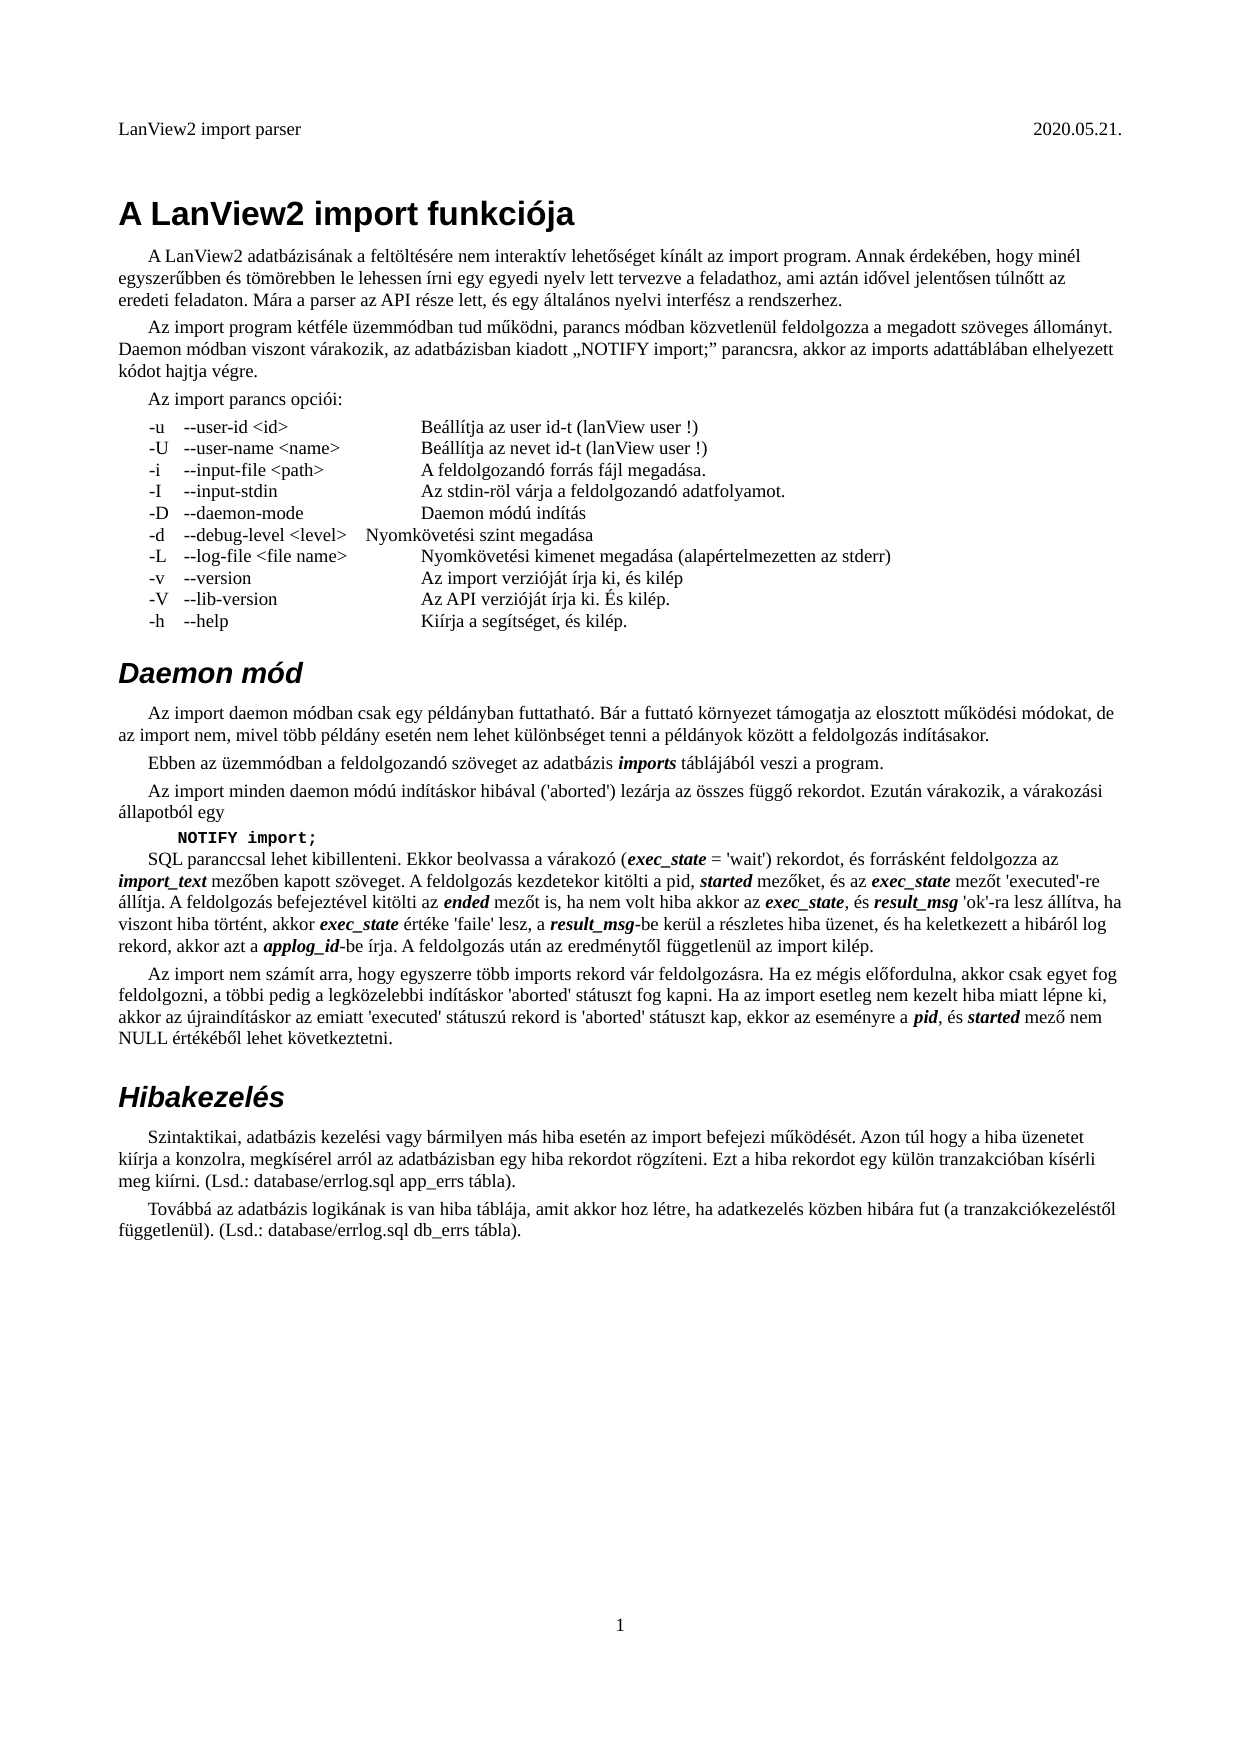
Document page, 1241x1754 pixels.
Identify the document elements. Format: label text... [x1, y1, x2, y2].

text Szintaktikai, adatbázis kezelési vagy bármilyen más hiba esetén az import befejezi működését. Azon túl hogy a hiba üzenetet kiírja a konzolra, megkísérel arról az adatbázisban egy hiba rekordot rögzíteni. Ezt a hiba rekordot egy külön tranzakcióban kísérli meg kiírni. (Lsd.: database/errlog.sql app_errs tábla). [118, 1126, 1122, 1191]
text SQL paranccsal lehet kibillenteni. Ekkor beolvassa a várakozó (exec_state = 'wait') rekordot, és forrásként feldolgozza az import_text mezőben kapott szöveget. A feldolgozás kezdetekor kitölti a pid, started mezőket, és az exec_state mezőt 'executed'-re állítja. A feldolgozás befejeztével kitölti az ended mezőt is, ha nem volt hiba akkor az exec_state, és result_msg 'ok'-ra lesz állítva, ha viszont hiba történt, akkor exec_state értéke 'faile' lesz, a result_msg-be kerül a részletes hiba üzenet, és ha keletkezett a hibáról log rekord, akkor azt a applog_id-be írja. A feldolgozás után az eredménytől függetlenül az import kilép. [118, 848, 1122, 956]
text -v --version Az import verzióját írja ki, és kilép [149, 567, 1122, 588]
text Az import nem számít arra, hogy egyszerre több imports rekord vár feldolgozásra. Ha ez mégis előfordulna, akkor csak egyet fog feldolgozni, a többi pedig a legközelebbi indításkor 'aborted' státuszt fog kapni. Ha az import esetleg nem kezelt hiba miatt lépne ki, akkor az újraindításkor az emiatt 'executed' státuszú rekord is 'aborted' státuszt kap, ekkor az eseményre a pid, és started mező nem NULL értékéből lehet következtetni. [118, 963, 1122, 1049]
text Az import daemon módban csak egy példányban futtatható. Bár a futtató környezet támogatja az elosztott működési módokat, de az import nem, mivel több példány esetén nem lehet különbséget tenni a példányok között a feldolgozás indításakor. [118, 702, 1122, 745]
text Ebben az üzemmódban a feldolgozandó szöveget az adatbázis imports táblájából veszi a program. [118, 752, 1122, 773]
text -U --user-name <name> Beállítja az nevet id-t (lanView user !) [149, 437, 1122, 459]
subtitle ­A LanView2 import funkciója [118, 194, 1122, 233]
text -V --lib-version Az API verzióját írja ki. És kilép. [149, 588, 1122, 610]
text -I --input-stdin Az stdin-röl várja a feldolgozandó adatfolyamot. [149, 480, 1122, 502]
subtitle Hibakezelés [118, 1080, 1122, 1114]
subtitle Daemon mód [118, 656, 1122, 690]
text A LanView2 adatbázisának a feltöltésére nem interaktív lehetőséget kínált az import program. Annak érdekében, hogy minél egyszerűbben és tömörebben le lehessen írni egy egyedi nyelv lett tervezve a feladathoz, ami aztán idővel jelentősen túlnőtt az eredeti feladaton. Mára a parser az API része lett, és egy általános nyelvi interfész a rendszerhez. [118, 245, 1122, 310]
text Az import parancs opciói: [118, 388, 1122, 409]
text -d --debug-level <level> Nyomkövetési szint megadása [149, 523, 1122, 545]
text Az import minden daemon módú indításkor hibával ('aborted') lezárja az összes függő rekordot. Ezután várakozik, a várakozási állapotból egy [118, 780, 1122, 823]
text -L --log-file <file name> Nyomkövetési kimenet megadása (alapértelmezetten az stderr) [149, 545, 1122, 567]
text NOTIFY import; [177, 829, 1122, 848]
text -i --input-file <path> A feldolgozandó forrás fájl megadása. [149, 459, 1122, 480]
text -h --help Kiírja a segítséget, és kilép. [149, 610, 1122, 631]
text -D --daemon-mode Daemon módú indítás [149, 502, 1122, 523]
text -u --user-id <id> Beállítja az user id-t (lanView user !) [149, 416, 1122, 437]
text Az import program kétféle üzemmódban tud működni, parancs módban közvetlenül feldolgozza a megadott szöveges állományt. Daemon módban viszont várakozik, az adatbázisban kiadott „NOTIFY import;” parancsra, akkor az imports adattáblában elhelyezett kódot hajtja végre. [118, 316, 1122, 381]
text Továbbá az adatbázis logikának is van hiba táblája, amit akkor hoz létre, ha adatkezelés közben hibára fut (a tranzakciókezeléstől függetlenül). (Lsd.: database/errlog.sql db_errs tábla). [118, 1197, 1122, 1241]
